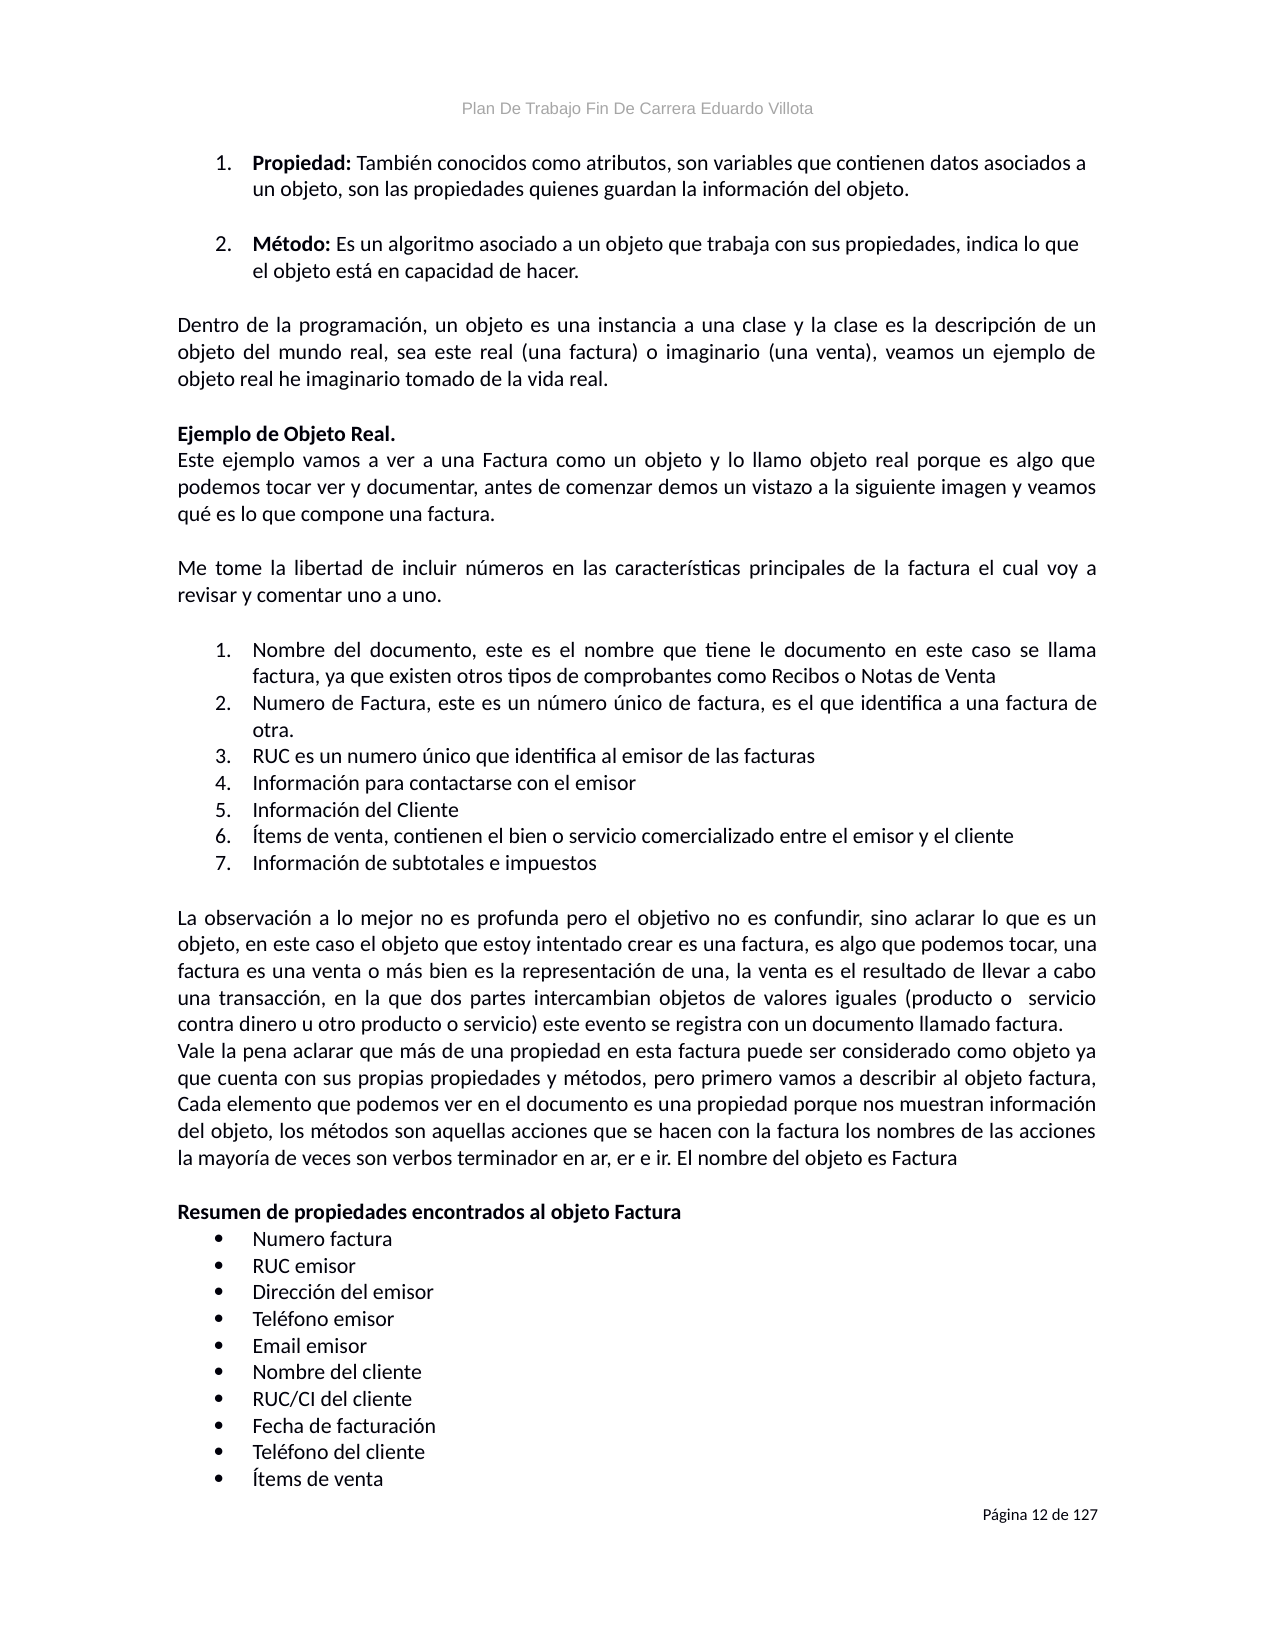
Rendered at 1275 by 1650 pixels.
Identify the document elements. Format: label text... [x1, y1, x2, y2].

text Me tome la libertad de incluir números en las características principales de la factura el cual voy a revisar y comentar uno a uno. [177, 554, 1098, 608]
list Nombre del documento, este es el nombre que tiene le documento en este caso se llama factura, ya que existen otros tipos de comprobantes como Recibos o Notas de Venta [215, 636, 1098, 689]
list RUC emisor [215, 1252, 1098, 1278]
list Dirección del emisor [215, 1278, 1098, 1305]
list Ítems de venta [215, 1465, 1098, 1492]
list Nombre del cliente [215, 1358, 1098, 1385]
list Fecha de facturación [215, 1412, 1098, 1438]
list Información para contactarse con el emisor [215, 769, 1098, 796]
text Resumen de propiedades encontrados al objeto Factura [177, 1198, 1098, 1225]
text La observación a lo mejor no es profunda pero el objetivo no es confundir, sino aclarar lo que es un objeto, en este caso el objeto que estoy intentado crear es una factura, es algo que podemos tocar, una factura es una venta o más bien es la representación de una, la venta es el resultado de llevar a cabo una transacción, en la que dos partes intercambian objetos de valores iguales (producto o servicio contra dinero u otro producto o servicio) este evento se registra con un documento llamado factura. [177, 904, 1098, 1037]
list RUC/CI del cliente [215, 1385, 1098, 1412]
list Teléfono del cliente [215, 1438, 1098, 1465]
list Ítems de venta, contienen el bien o servicio comercializado entre el emisor y el cliente [215, 822, 1098, 849]
text Vale la pena aclarar que más de una propiedad en esta factura puede ser considerado como objeto ya que cuenta con sus propias propiedades y métodos, pero primero vamos a describir al objeto factura, Cada elemento que podemos ver en el documento es una propiedad porque nos muestran información del objeto, los métodos son aquellas acciones que se hacen con la factura los nombres de las acciones la mayoría de veces son verbos terminador en ar, er e ir. El nombre del objeto es Factura [177, 1037, 1098, 1170]
list Información del Cliente [215, 796, 1098, 822]
list Numero factura [215, 1225, 1098, 1252]
list Email emisor [215, 1332, 1098, 1358]
list Método: Es un algoritmo asociado a un objeto que trabaja con sus propiedades, indica lo que el objeto está en capacidad de hacer. [215, 229, 1098, 284]
list Información de subtotales e impuestos [215, 849, 1098, 876]
list Numero de Factura, este es un número único de factura, es el que identifica a una factura de otra. [215, 689, 1098, 742]
list Propiedad: También conocidos como atributos, son variables que contienen datos asociados a un objeto, son las propiedades quienes guardan la información del objeto. [215, 148, 1098, 202]
text Ejemplo de Objeto Real. [177, 420, 1098, 446]
list RUC es un numero único que identifica al emisor de las facturas [215, 742, 1098, 769]
list Teléfono emisor [215, 1305, 1098, 1332]
text Este ejemplo vamos a ver a una Factura como un objeto y lo llamo objeto real porque es algo que podemos tocar ver y documentar, antes de comenzar demos un vistazo a la siguiente imagen y veamos qué es lo que compone una factura. [177, 446, 1098, 526]
text Dentro de la programación, un objeto es una instancia a una clase y la clase es la descripción de un objeto del mundo real, sea este real (una factura) o imaginario (una venta), veamos un ejemplo de objeto real he imaginario tomado de la vida real. [177, 312, 1098, 392]
